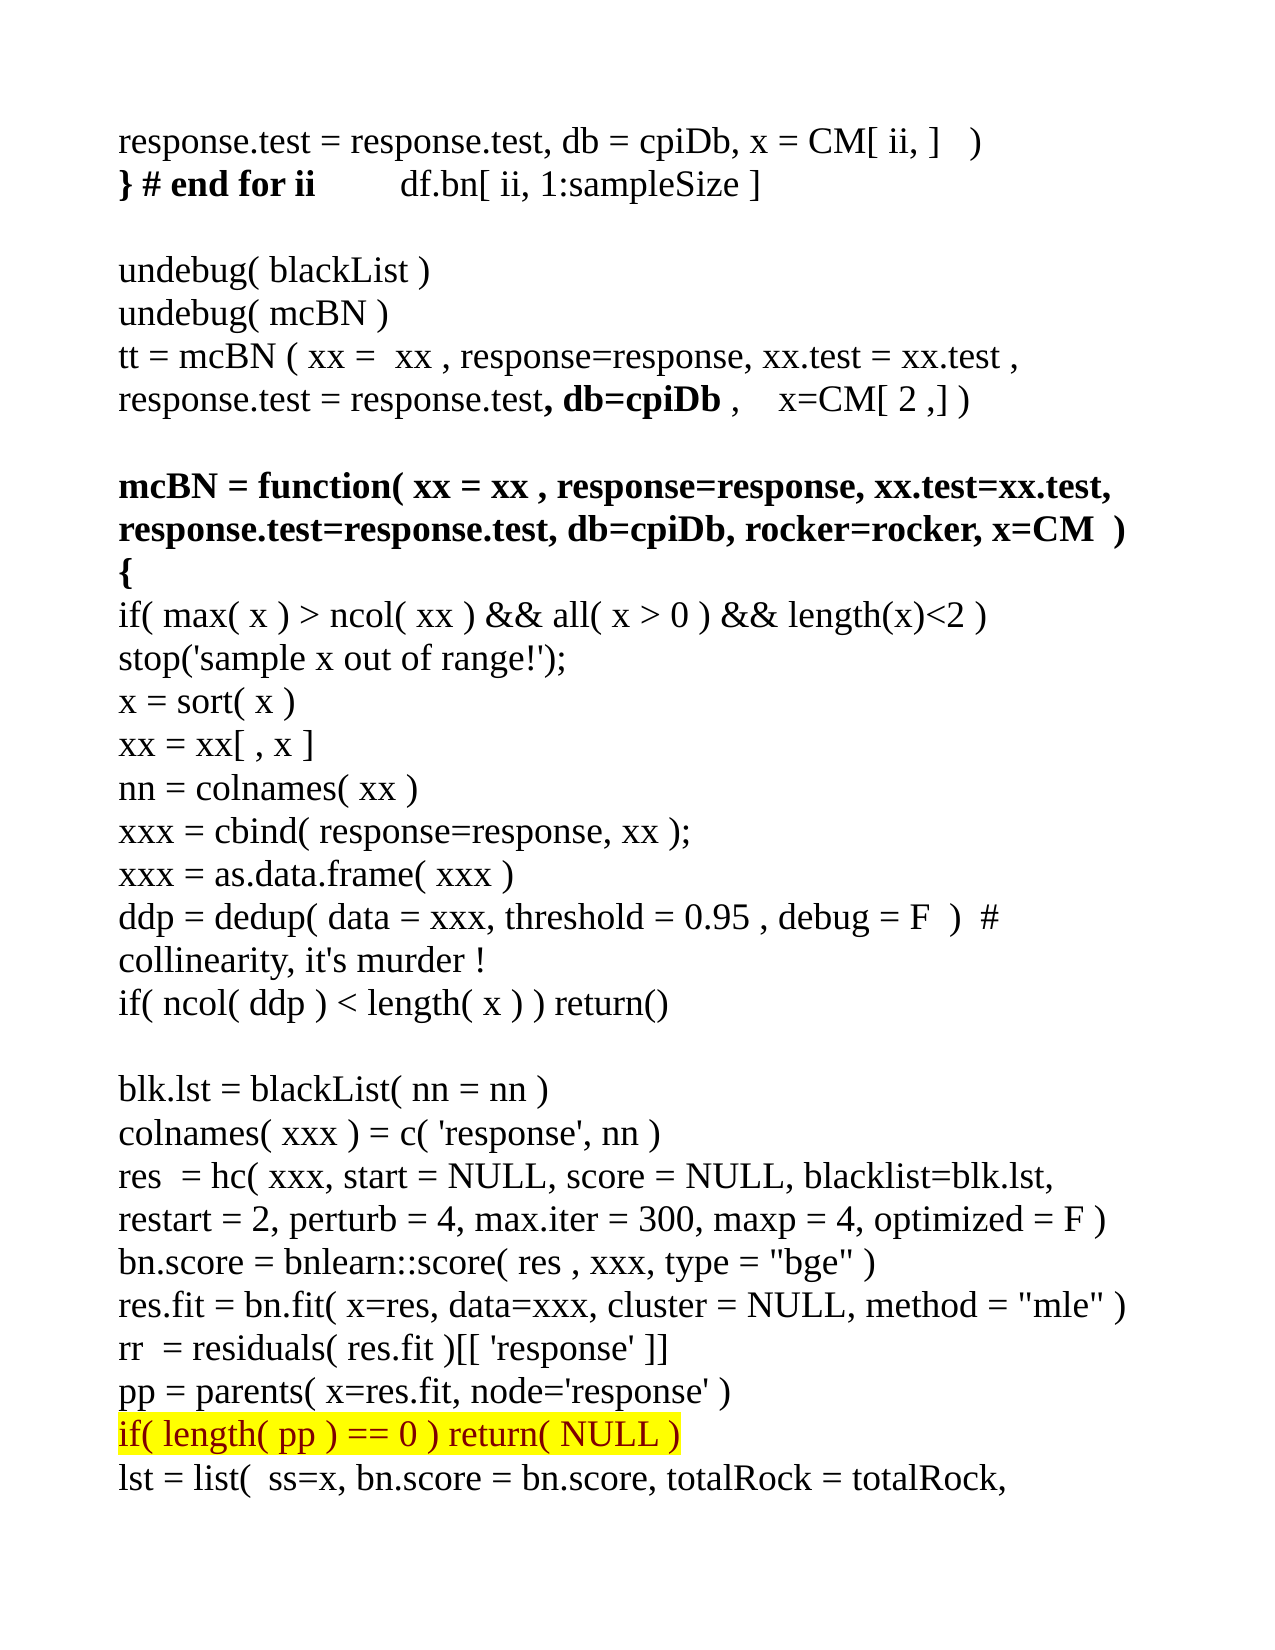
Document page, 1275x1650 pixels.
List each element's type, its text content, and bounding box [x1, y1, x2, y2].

text xxx = cbind( response=response, xx ); [118, 808, 1157, 851]
text undebug( mcBN ) [118, 291, 1157, 334]
text undebug( blackList ) [118, 247, 1157, 291]
text ddp = dedup( data = xxx, threshold = 0.95 , debug = F ) # collinearity, it's murder ! [118, 894, 1157, 981]
text x = sort( x ) [118, 679, 1157, 722]
text xxx = as.data.frame( xxx ) [118, 851, 1157, 894]
text res.fit = bn.fit( x=res, data=xxx, cluster = NULL, method = "mle" ) [118, 1282, 1157, 1326]
text colnames( xxx ) = c( 'response', nn ) [118, 1110, 1157, 1153]
text bn.score = bnlearn::score( res , xxx, type = "bge" ) [118, 1239, 1157, 1282]
text blk.lst = blackList( nn = nn ) [118, 1067, 1157, 1110]
text if( max( x ) > ncol( xx ) && all( x > 0 ) && length(x)<2 ) stop('sample x out of range!'); [118, 592, 1157, 679]
text tt = mcBN ( xx = xx , response=response, xx.test = xx.test , response.test = response.test, db=cpiDb , x=CM[ 2 ,] ) [118, 334, 1157, 420]
text pp = parents( x=res.fit, node='response' ) [118, 1369, 1157, 1412]
text if( ncol( ddp ) < length( x ) ) return() [118, 981, 1157, 1024]
text rr = residuals( res.fit )[[ 'response' ]] [118, 1326, 1157, 1369]
text res = hc( xxx, start = NULL, score = NULL, blacklist=blk.lst, restart = 2, perturb = 4, max.iter = 300, maxp = 4, optimized = F ) [118, 1153, 1157, 1239]
text mcBN = function( xx = xx , response=response, xx.test=xx.test, response.test=response.test, db=cpiDb, rocker=rocker, x=CM ) { [118, 463, 1157, 592]
text nn = colnames( xx ) [118, 765, 1157, 808]
text if( length( pp ) == 0 ) return( NULL ) [118, 1412, 1157, 1455]
text } # end for ii df.bn[ ii, 1:sampleSize ] [118, 161, 1157, 204]
text response.test = response.test, db = cpiDb, x = CM[ ii, ] ) [118, 118, 1157, 161]
text xx = xx[ , x ] [118, 722, 1157, 765]
text lst = list( ss=x, bn.score = bn.score, totalRock = totalRock, [118, 1455, 1157, 1498]
